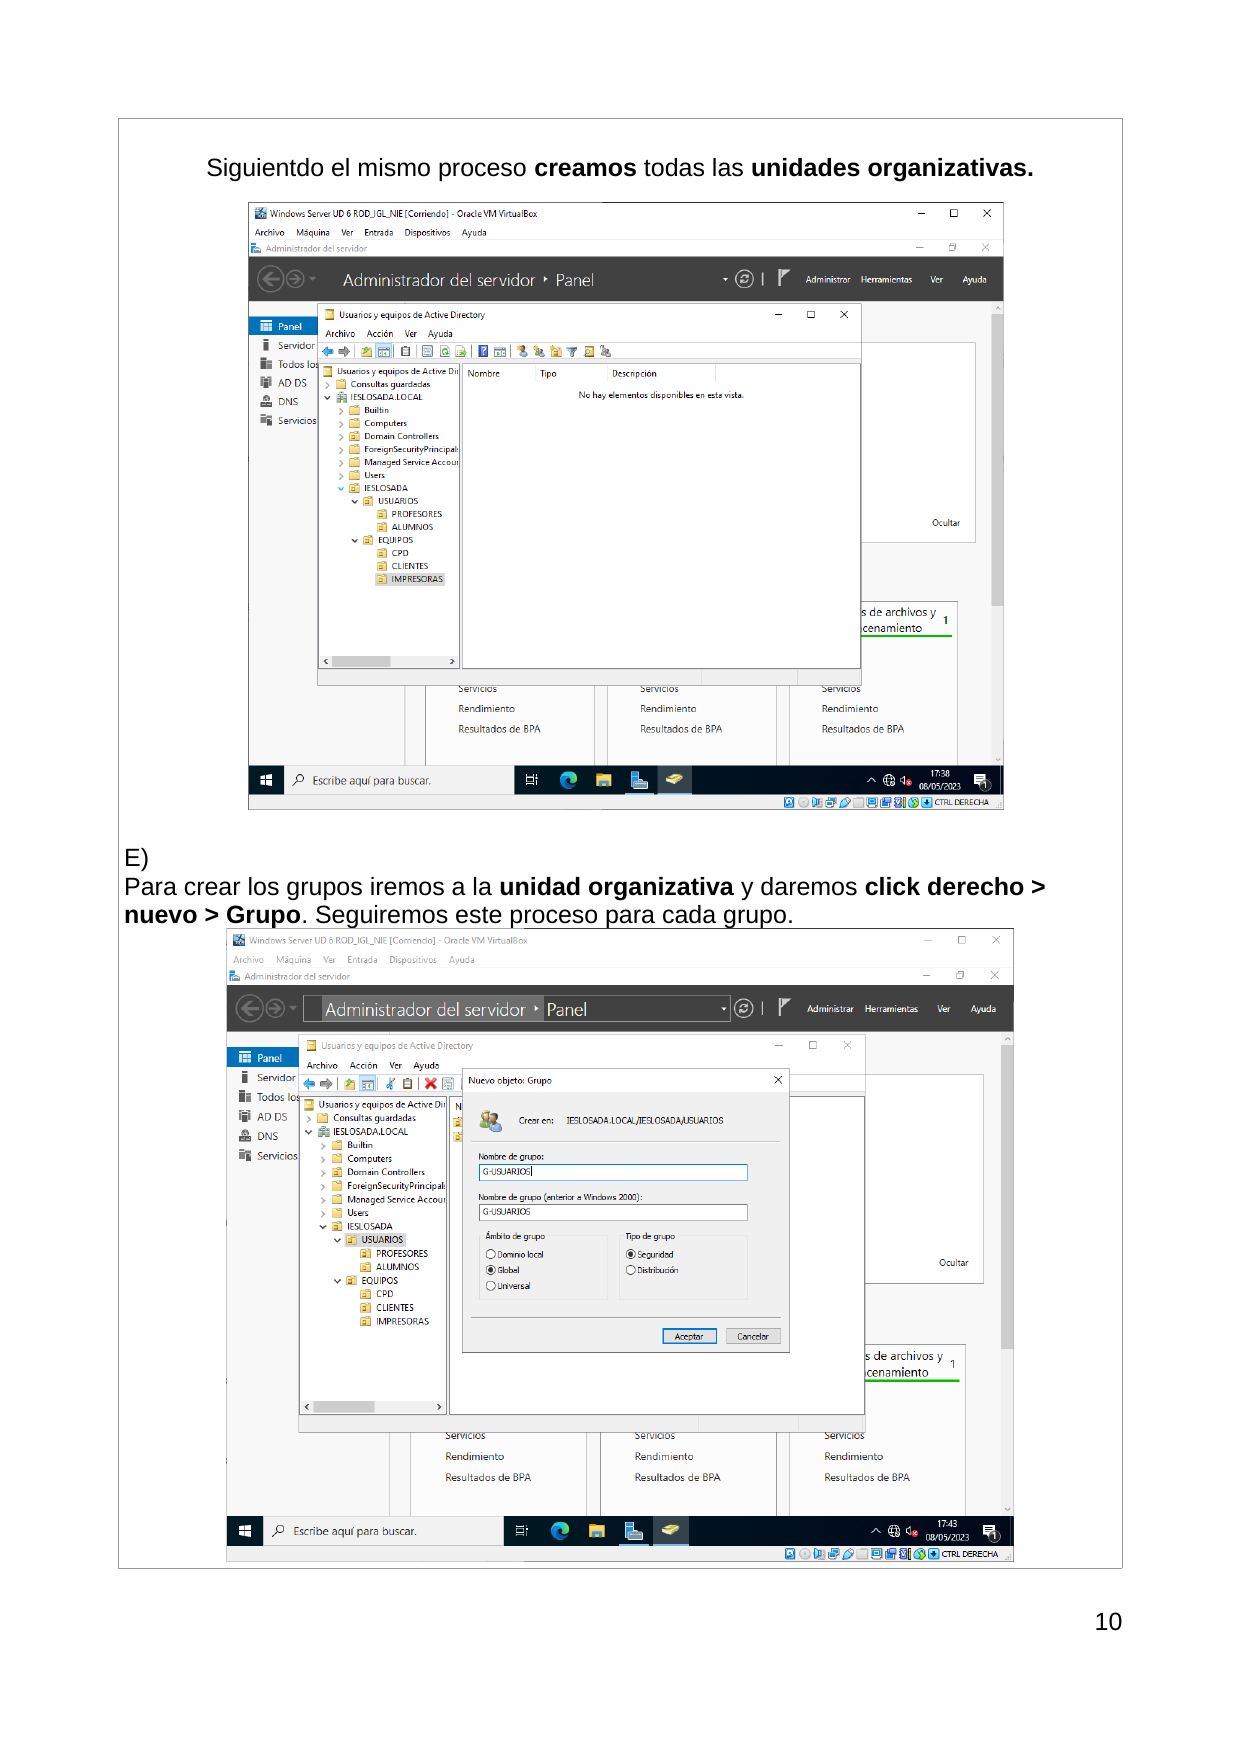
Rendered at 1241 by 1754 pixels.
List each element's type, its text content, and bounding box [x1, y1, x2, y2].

picture [226, 928, 1014, 1562]
table_cell Siguientdo el mismo proceso creamos todas las unidades organizativas. E) Para crear los grupos iremos a la unidad organizativa y daremos click derecho > nuevo > Grupo. Seguiremos este proceso para cada grupo. [119, 119, 1122, 1567]
picture [248, 202, 1004, 810]
